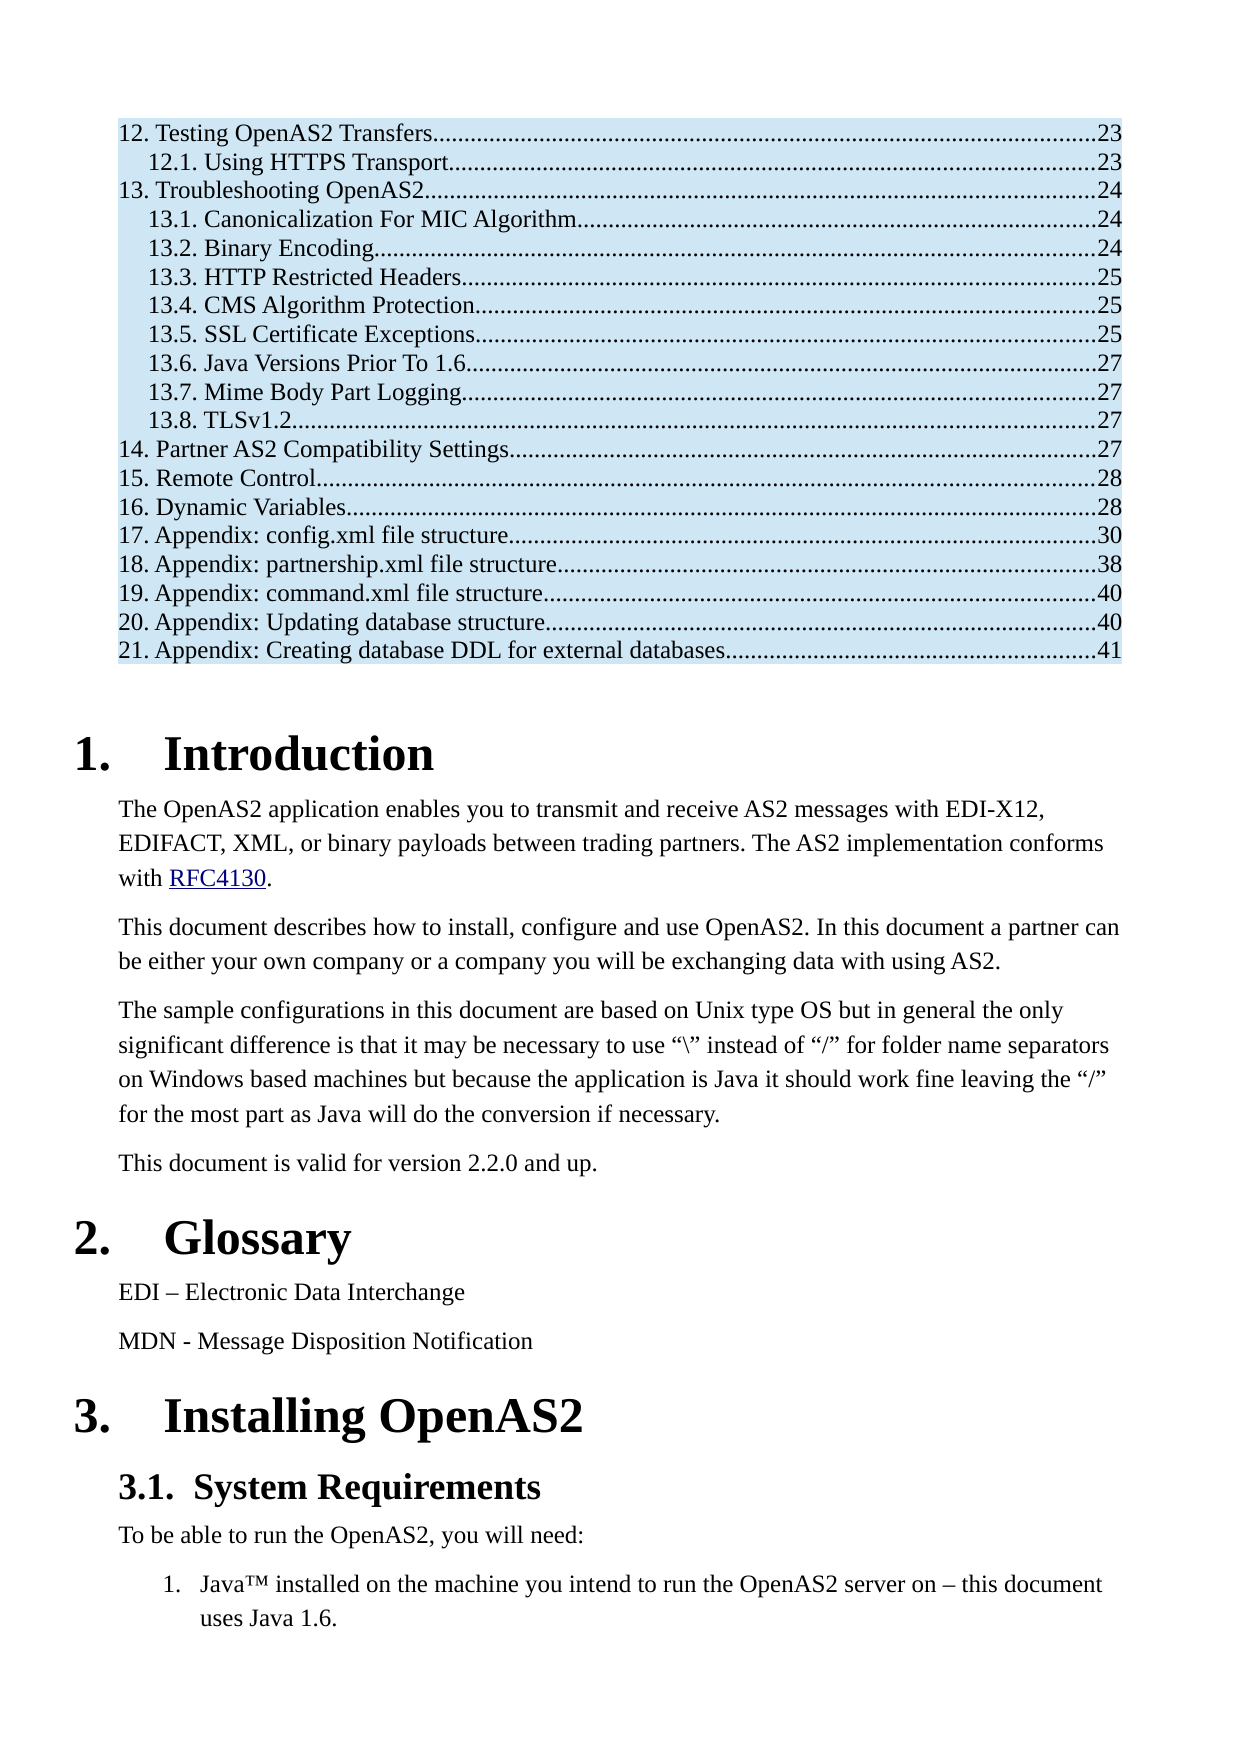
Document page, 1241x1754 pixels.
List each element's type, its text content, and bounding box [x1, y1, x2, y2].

text 20. Appendix: Updating database structure 40 [118, 607, 1122, 636]
text To be able to run the OpenAS2, you will need: [118, 1520, 1122, 1549]
text 13.3. HTTP Restricted Headers 25 [148, 262, 1122, 291]
subtitle Installing OpenAS2 [73, 1386, 1122, 1443]
text MDN - Message Disposition Notification [118, 1326, 1122, 1355]
text 13.6. Java Versions Prior To 1.6 27 [148, 348, 1122, 377]
text 13.4. CMS Algorithm Protection 25 [148, 291, 1122, 319]
list Java™ installed on the machine you intend to run the OpenAS2 server on – this document uses Java 1.6. [162, 1569, 1122, 1632]
text 18. Appendix: partnership.xml file structure 38 [118, 549, 1122, 578]
text 13.2. Binary Encoding 24 [148, 233, 1122, 262]
text 12.1. Using HTTPS Transport 23 [148, 147, 1122, 176]
text 16. Dynamic Variables 28 [118, 492, 1122, 521]
subtitle Glossary [73, 1207, 1122, 1265]
subtitle Introduction [73, 724, 1122, 781]
text The sample configurations in this document are based on Unix type OS but in general the only significant difference is that it may be necessary to use “\” instead of “/” for folder name separators on Windows based machines but because the application is Java it should work fine leaving the “/” for the most part as Java will do the conversion if necessary. [118, 995, 1122, 1128]
text 14. Partner AS2 Compatibility Settings 27 [118, 434, 1122, 463]
subtitle System Requirements [118, 1464, 1122, 1507]
text 15. Remote Control 28 [118, 463, 1122, 492]
text This document describes how to install, configure and use OpenAS2. In this document a partner can be either your own company or a company you will be exchanging data with using AS2. [118, 912, 1122, 975]
text 19. Appendix: command.xml file structure 40 [118, 578, 1122, 607]
text The OpenAS2 application enables you to transmit and receive AS2 messages with EDI-X12, EDIFACT, XML, or binary payloads between trading partners. The AS2 implementation conforms with RFC4130. [118, 794, 1122, 892]
text 17. Appendix: config.xml file structure 30 [118, 521, 1122, 549]
text 13.5. SSL Certificate Exceptions 25 [148, 319, 1122, 348]
text 13. Troubleshooting OpenAS2 24 [118, 176, 1122, 204]
text 13.8. TLSv1.2 27 [148, 406, 1122, 434]
text 12. Testing OpenAS2 Transfers 23 [118, 118, 1122, 147]
text This document is valid for version 2.2.0 and up. [118, 1148, 1122, 1177]
text EDI – Electronic Data Interchange [118, 1277, 1122, 1306]
text 13.7. Mime Body Part Logging 27 [148, 377, 1122, 406]
text 21. Appendix: Creating database DDL for external databases 41 [118, 636, 1122, 664]
text 13.1. Canonicalization For MIC Algorithm 24 [148, 204, 1122, 233]
